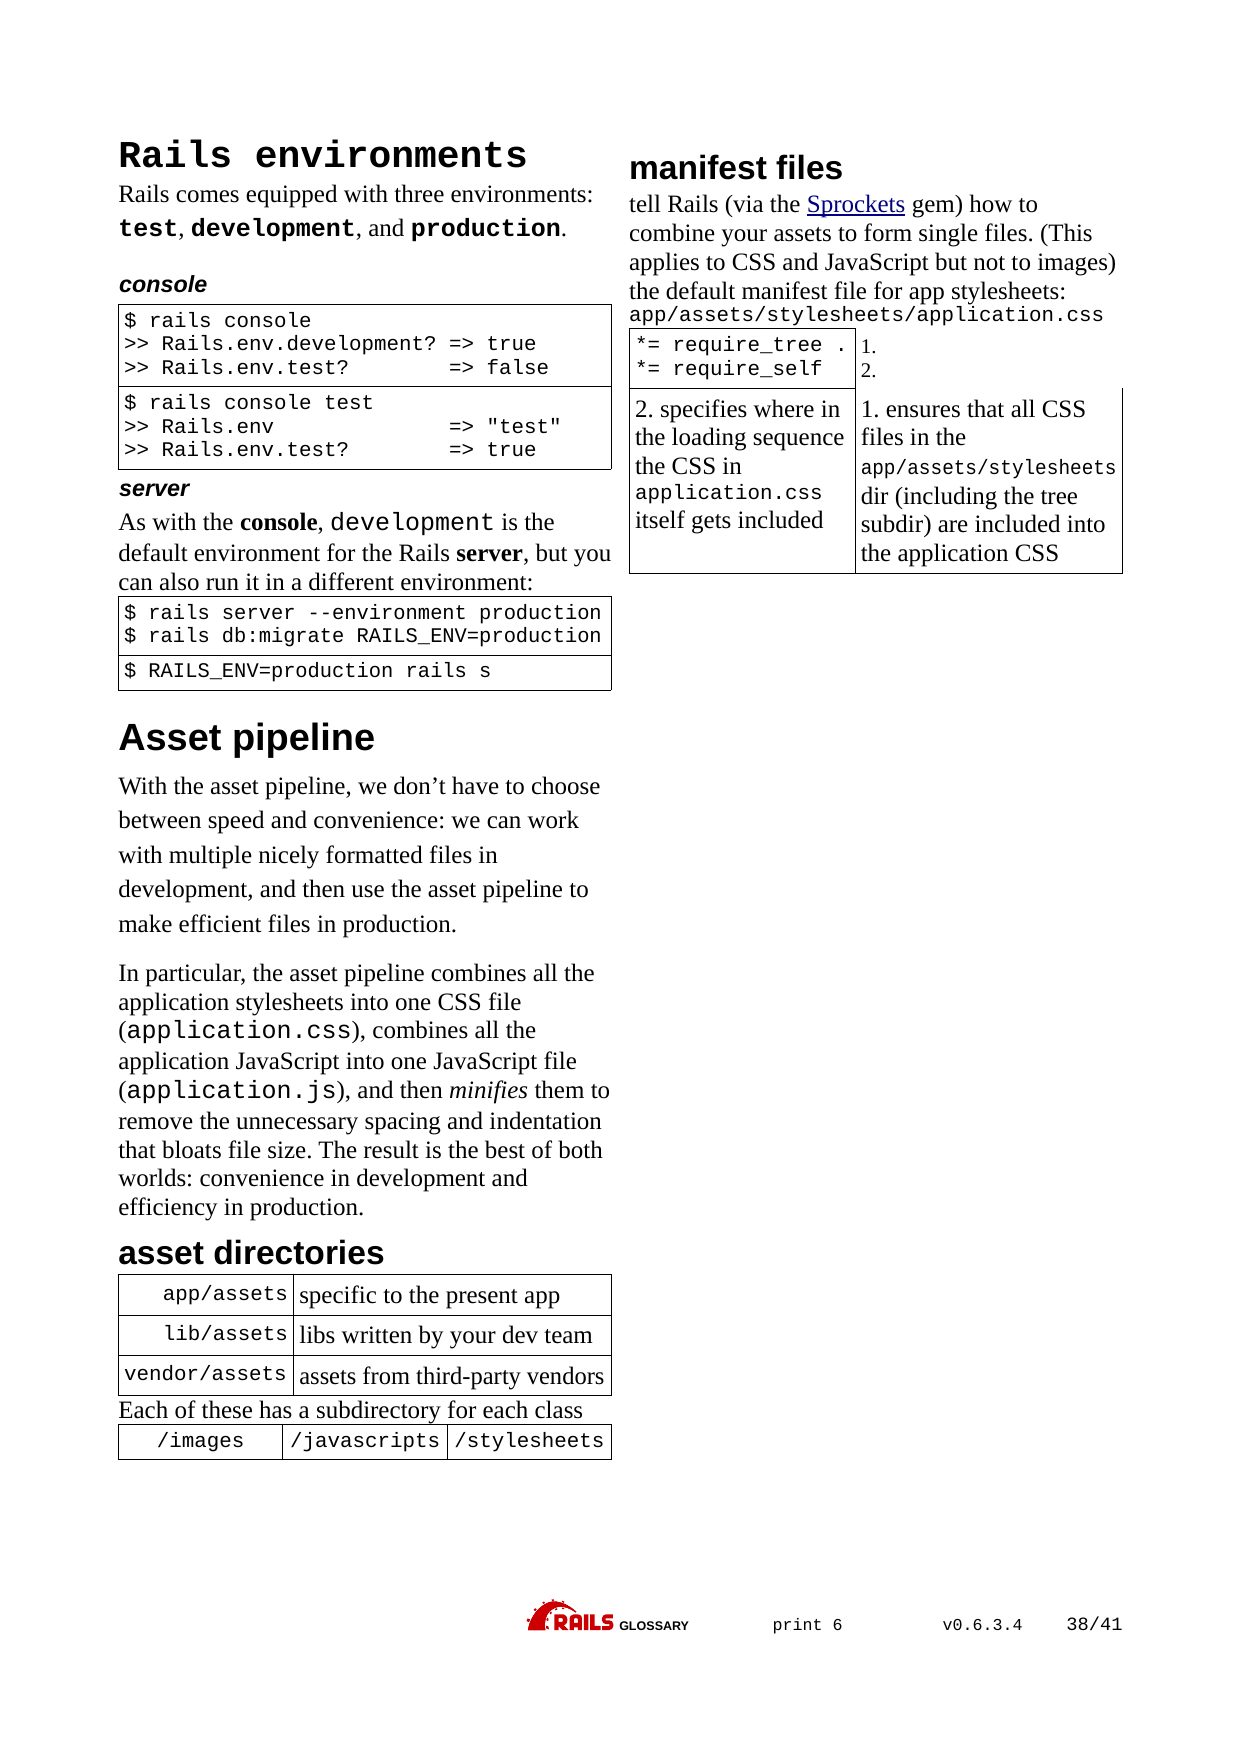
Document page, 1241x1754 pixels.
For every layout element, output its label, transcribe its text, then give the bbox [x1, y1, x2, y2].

table_cell vendor/assets [119, 1356, 293, 1395]
table_cell $ rails console test >> Rails.env => "test" >> Rails.env.test? => true [119, 387, 611, 469]
text As with the console, development is the default environment for the Rails server, but you can also run it in a different environment: [118, 507, 611, 596]
table_cell assets from third-party vendors [294, 1356, 611, 1395]
text Each of these has a subdirectory for each class [118, 1396, 611, 1424]
subtitle console [119, 271, 611, 298]
text the default manifest file for app stylesheets: [629, 276, 1122, 304]
table_header /stylesheets [448, 1425, 611, 1459]
text Rails comes equipped with three environments: test, development, and production. [118, 179, 611, 244]
table_cell $ RAILS_ENV=production rails s [119, 656, 611, 690]
text tell Rails (via the Sprockets gem) how to combine your assets to form single files. (This applies to CSS and JavaScript but not to images) [629, 189, 1122, 276]
table_header $ rails server --environment production $ rails db:migrate RAILS_ENV=production [119, 597, 611, 655]
table_header 1. 2. [856, 328, 1122, 388]
table_header /images [119, 1425, 282, 1459]
table_cell 1. ensures that all CSS files in the app/assets/stylesheets dir (including the tree subdir) are included into the application CSS [856, 388, 1122, 573]
table_cell lib/assets [119, 1316, 293, 1355]
table_header app/assets [119, 1275, 293, 1315]
table_header $ rails console >> Rails.env.development? => true >> Rails.env.test? => false [119, 305, 611, 386]
text In particular, the asset pipeline combines all the application stylesheets into one CSS file (application.css), combines all the application JavaScript into one JavaScript file (application.js), and then minifies them to remove the unnecessary spacing and indentation that bloats file size. The result is the best of both worlds: convenience in development and efficiency in production. [118, 958, 611, 1221]
subtitle Asset pipeline [118, 715, 611, 759]
subtitle server [119, 475, 611, 502]
text app/assets/stylesheets/application.css [629, 304, 1122, 328]
table_header specific to the present app [294, 1275, 611, 1315]
subtitle manifest files [629, 148, 1122, 187]
text With the asset pipeline, we don’t have to choose between speed and convenience: we can work with multiple nicely formatted files in development, and then use the asset pipeline to make efficient files in production. [118, 771, 611, 938]
table_cell libs written by your dev team [294, 1316, 611, 1355]
table_header /javascripts [283, 1425, 447, 1459]
subtitle Rails environments [118, 136, 611, 179]
table_cell 2. specifies where in the loading sequence the CSS in application.css itself gets included [630, 389, 855, 573]
subtitle asset directories [118, 1233, 611, 1271]
table_header *= require_tree . *= require_self [630, 329, 855, 388]
